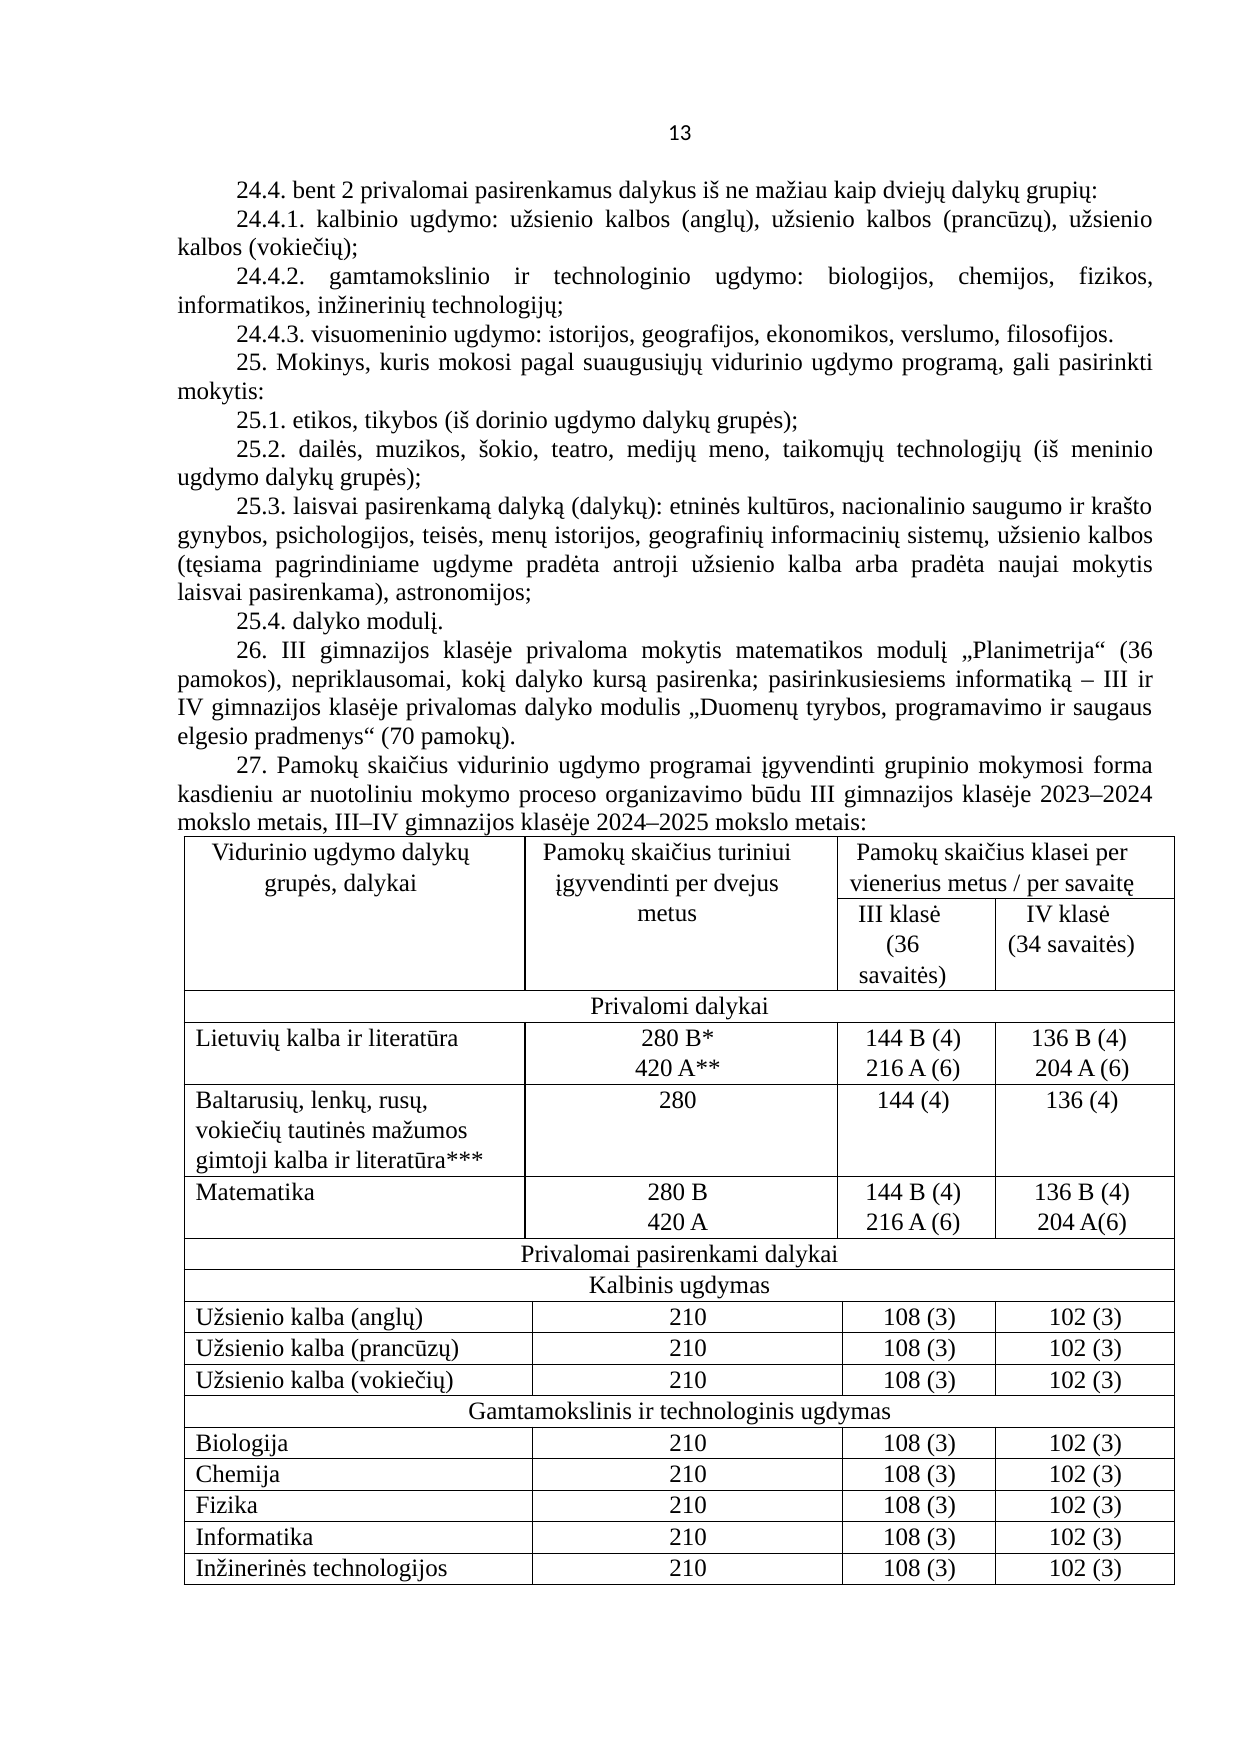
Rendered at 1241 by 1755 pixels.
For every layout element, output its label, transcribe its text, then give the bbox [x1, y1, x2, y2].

table_cell Informatika [185, 1522, 532, 1552]
text 24.4.1. kalbinio ugdymo: užsienio kalbos (anglų), užsienio kalbos (prancūzų), užsienio kalbos (vokiečių); [177, 204, 1154, 261]
table_cell 144 B (4) 216 A (6) [838, 1177, 995, 1238]
table_cell 102 (3) [996, 1522, 1174, 1552]
table_cell 210 [533, 1365, 842, 1395]
table_cell 136 (4) [996, 1085, 1174, 1176]
table_cell Fizika [185, 1491, 532, 1521]
text 25.4. dalyko modulį. [177, 606, 1154, 635]
text 24.4.2. gamtamokslinio ir technologinio ugdymo: biologijos, chemijos, fizikos, informatikos, inžinerinių technologijų; [177, 261, 1154, 319]
text 25.2. dailės, muzikos, šokio, teatro, medijų meno, taikomųjų technologijų (iš meninio ugdymo dalykų grupės); [177, 434, 1154, 491]
table_header Pamokų skaičius turiniui įgyvendinti per dvejus metus [526, 837, 837, 990]
table_cell Chemija [185, 1459, 532, 1489]
table_cell 102 (3) [996, 1302, 1174, 1332]
table_cell 108 (3) [843, 1459, 995, 1489]
table_header Pamokų skaičius klasei per vienerius metus / per savaitę [838, 837, 1174, 898]
table_header Vidurinio ugdymo dalykų grupės, dalykai [185, 837, 524, 990]
table_cell III klasė (36 savaitės) [838, 899, 995, 990]
table_cell 280 [526, 1085, 837, 1176]
table_cell 280 B* 420 A** [526, 1023, 837, 1084]
table_cell 108 (3) [843, 1365, 995, 1395]
table_cell 210 [533, 1522, 842, 1552]
text 25. Mokinys, kuris mokosi pagal suaugusiųjų vidurinio ugdymo programą, gali pasirinkti mokytis: [177, 347, 1154, 405]
table_cell Baltarusių, lenkų, rusų, vokiečių tautinės mažumos gimtoji kalba ir literatūra*** [185, 1085, 524, 1176]
table_cell Inžinerinės technologijos [185, 1554, 532, 1584]
table_cell Lietuvių kalba ir literatūra [185, 1023, 524, 1084]
table_cell 144 (4) [838, 1085, 995, 1176]
table_cell 108 (3) [843, 1554, 995, 1584]
table_cell Užsienio kalba (anglų) [185, 1302, 532, 1332]
table_cell Biologija [185, 1428, 532, 1458]
text 25.1. etikos, tikybos (iš dorinio ugdymo dalykų grupės); [177, 405, 1154, 434]
table_cell 210 [533, 1428, 842, 1458]
table_cell 102 (3) [996, 1459, 1174, 1489]
table_cell 102 (3) [996, 1333, 1174, 1364]
table_cell IV klasė (34 savaitės) [996, 899, 1174, 990]
table_cell 280 B 420 A [526, 1177, 837, 1238]
table_cell 210 [533, 1459, 842, 1489]
table_cell 136 B (4) 204 A(6) [996, 1177, 1174, 1238]
table_cell 144 B (4) 216 A (6) [838, 1023, 995, 1084]
text 25.3. laisvai pasirenkamą dalyką (dalykų): etninės kultūros, nacionalinio saugumo ir krašto gynybos, psichologijos, teisės, menų istorijos, geografinių informacinių sistemų, užsienio kalbos (tęsiama pagrindiniame ugdyme pradėta antroji užsienio kalba arba pradėta naujai mokytis laisvai pasirenkama), astronomijos; [177, 491, 1154, 606]
table_cell Privalomai pasirenkami dalykai [185, 1239, 1174, 1269]
table_cell 102 (3) [996, 1428, 1174, 1458]
table_cell Privalomi dalykai [185, 991, 1174, 1022]
table_cell 108 (3) [843, 1491, 995, 1521]
table_cell 210 [533, 1491, 842, 1521]
table_cell Užsienio kalba (prancūzų) [185, 1333, 532, 1364]
table_cell Gamtamokslinis ir technologinis ugdymas [185, 1396, 1174, 1427]
table_cell 210 [533, 1333, 842, 1364]
table_cell Kalbinis ugdymas [185, 1270, 1174, 1301]
table_cell 108 (3) [843, 1428, 995, 1458]
table_cell 210 [533, 1302, 842, 1332]
table_cell 102 (3) [996, 1491, 1174, 1521]
table_cell 210 [533, 1554, 842, 1584]
table_cell 108 (3) [843, 1302, 995, 1332]
table_cell Matematika [185, 1177, 524, 1238]
table_cell 102 (3) [996, 1365, 1174, 1395]
table_cell Užsienio kalba (vokiečių) [185, 1365, 532, 1395]
text 24.4.3. visuomeninio ugdymo: istorijos, geografijos, ekonomikos, verslumo, filosofijos. [177, 319, 1127, 347]
text 26. III gimnazijos klasėje privaloma mokytis matematikos modulį „Planimetrija“ (36 pamokos), nepriklausomai, kokį dalyko kursą pasirenka; pasirinkusiesiems informatiką – III ir IV gimnazijos klasėje privalomas dalyko modulis „Duomenų tyrybos, programavimo ir saugaus elgesio pradmenys“ (70 pamokų). [177, 635, 1154, 750]
text 24.4. bent 2 privalomai pasirenkamus dalykus iš ne mažiau kaip dviejų dalykų grupių: [177, 175, 1154, 204]
table_cell 102 (3) [996, 1554, 1174, 1584]
table_cell 108 (3) [843, 1333, 995, 1364]
text 27. Pamokų skaičius vidurinio ugdymo programai įgyvendinti grupinio mokymosi forma kasdieniu ar nuotoliniu mokymo proceso organizavimo būdu III gimnazijos klasėje 2023–2024 mokslo metais, III–IV gimnazijos klasėje 2024–2025 mokslo metais: [177, 750, 1154, 836]
table_cell 136 B (4) 204 A (6) [996, 1023, 1174, 1084]
table_cell 108 (3) [843, 1522, 995, 1552]
